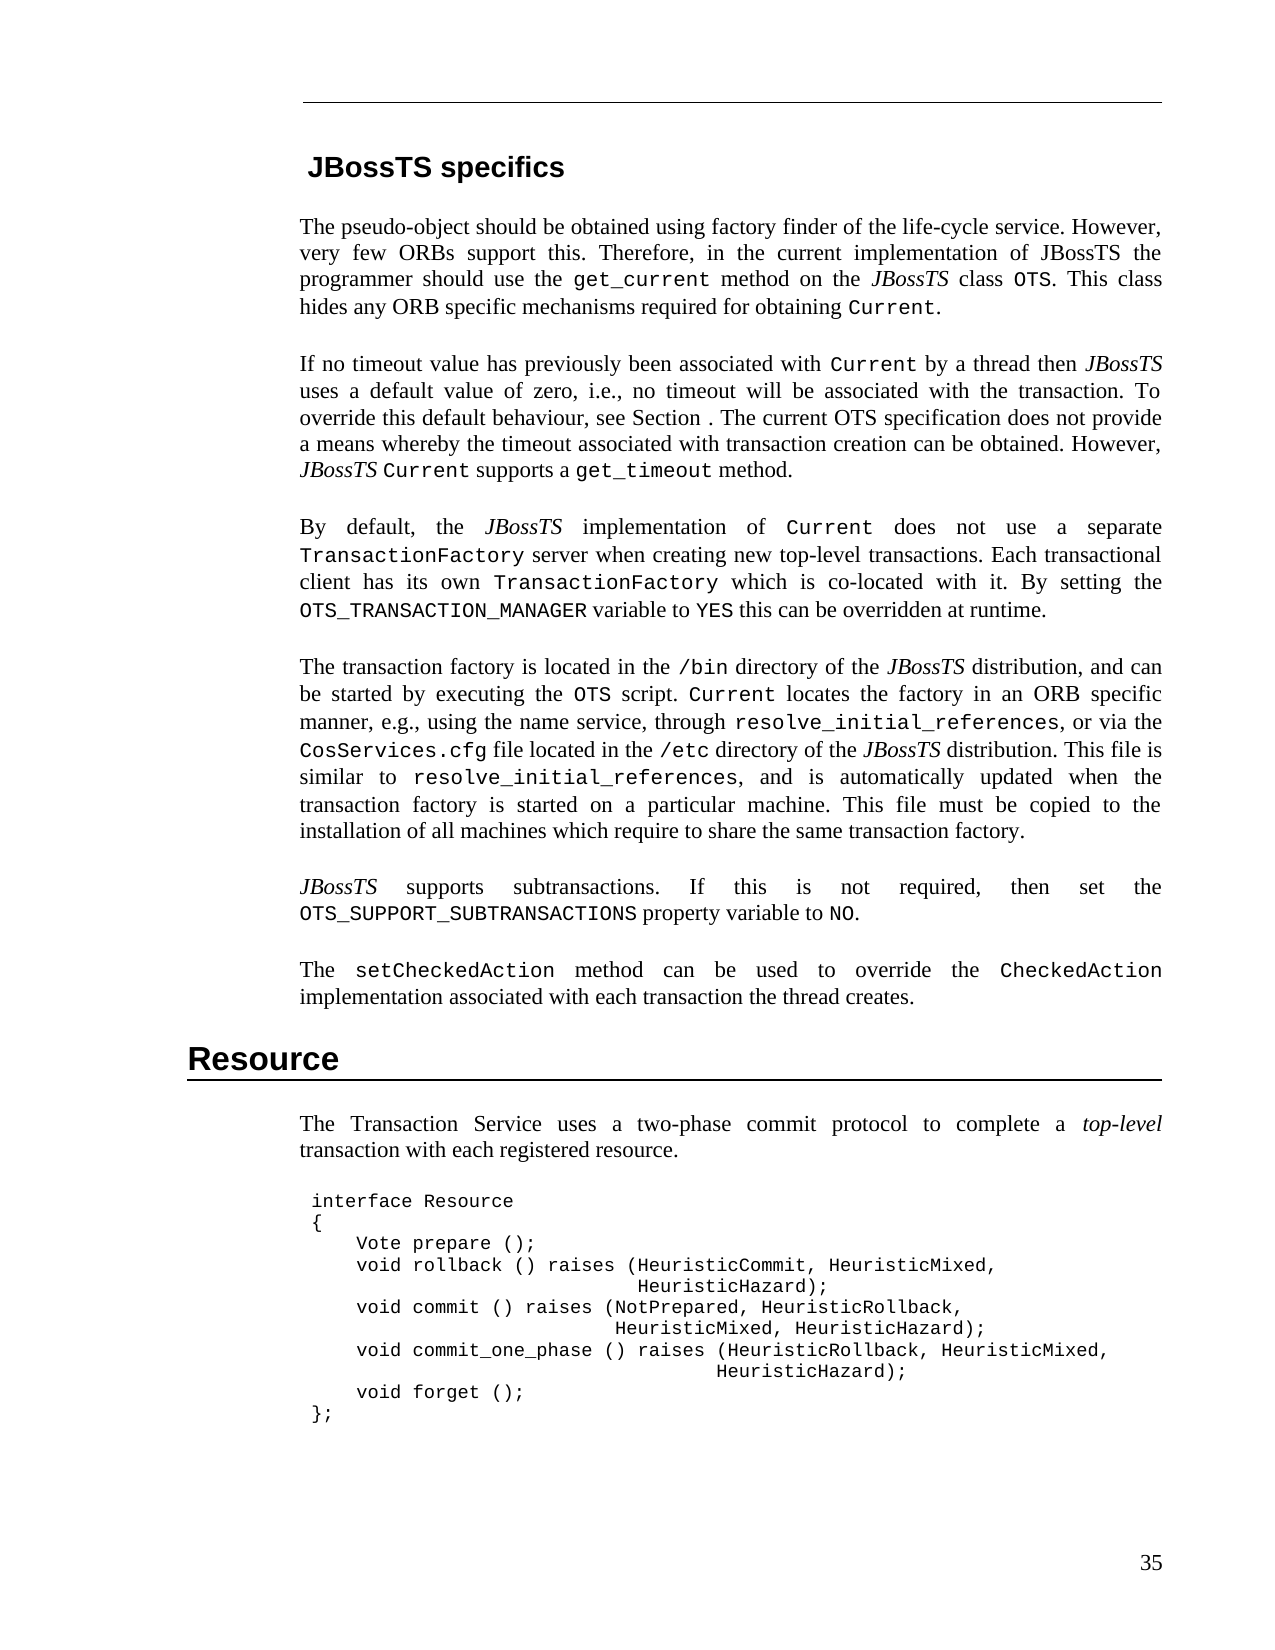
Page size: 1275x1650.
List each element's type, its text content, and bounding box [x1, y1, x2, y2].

text The transaction factory is located in the /bin directory of the JBossTS distribution, and can be started by executing the OTS script. Current locates the factory in an ORB specific manner, e.g., using the name service, through resolve_initial_references, or via the CosServices.cfg file located in the /etc directory of the JBossTS distribution. This file is similar to resolve_initial_references, and is automatically updated when the transaction factory is started on a particular machine. This file must be copied to the installation of all machines which require to share the same transaction factory. [299, 653, 1162, 843]
text The setCheckedAction method can be used to override the CheckedAction implementation associated with each transaction the thread creates. [299, 956, 1162, 1010]
text JBossTS supports subtransactions. If this is not required, then set the OTS_SUPPORT_SUBTRANSACTIONS property variable to NO. [299, 873, 1162, 927]
subtitle Resource [187, 1039, 1162, 1079]
subtitle JBossTS specifics [187, 150, 1162, 183]
text interface Resource { Vote prepare (); void rollback () raises (HeuristicCommit, HeuristicMixed, HeuristicHazard); void commit () raises (NotPrepared, HeuristicRollback, HeuristicMixed, HeuristicHazard); void commit_one_phase () raises (HeuristicRollback, HeuristicMixed, HeuristicHazard); void forget (); }; [311, 1192, 1162, 1425]
text By default, the JBossTS implementation of Current does not use a separate TransactionFactory server when creating new top-level transactions. Each transactional client has its own TransactionFactory which is co-located with it. By setting the OTS_TRANSACTION_MANAGER variable to YES this can be overridden at runtime. [299, 513, 1162, 624]
text If no timeout value has previously been associated with Current by a thread then JBossTS uses a default value of zero, i.e., no timeout will be associated with the transaction. To override this default behaviour, see Section . The current OTS specification does not provide a means whereby the timeout associated with transaction creation can be obtained. However, JBossTS Current supports a get_timeout method. [299, 350, 1162, 484]
text The Transaction Service uses a two-phase commit protocol to complete a top-level transaction with each registered resource. [299, 1110, 1162, 1162]
text The pseudo-object should be obtained using factory finder of the life-cycle service. However, very few ORBs support this. Therefore, in the current implementation of JBossTS the programmer should use the get_current method on the JBossTS class OTS. This class hides any ORB specific mechanisms required for obtaining Current. [299, 213, 1162, 321]
